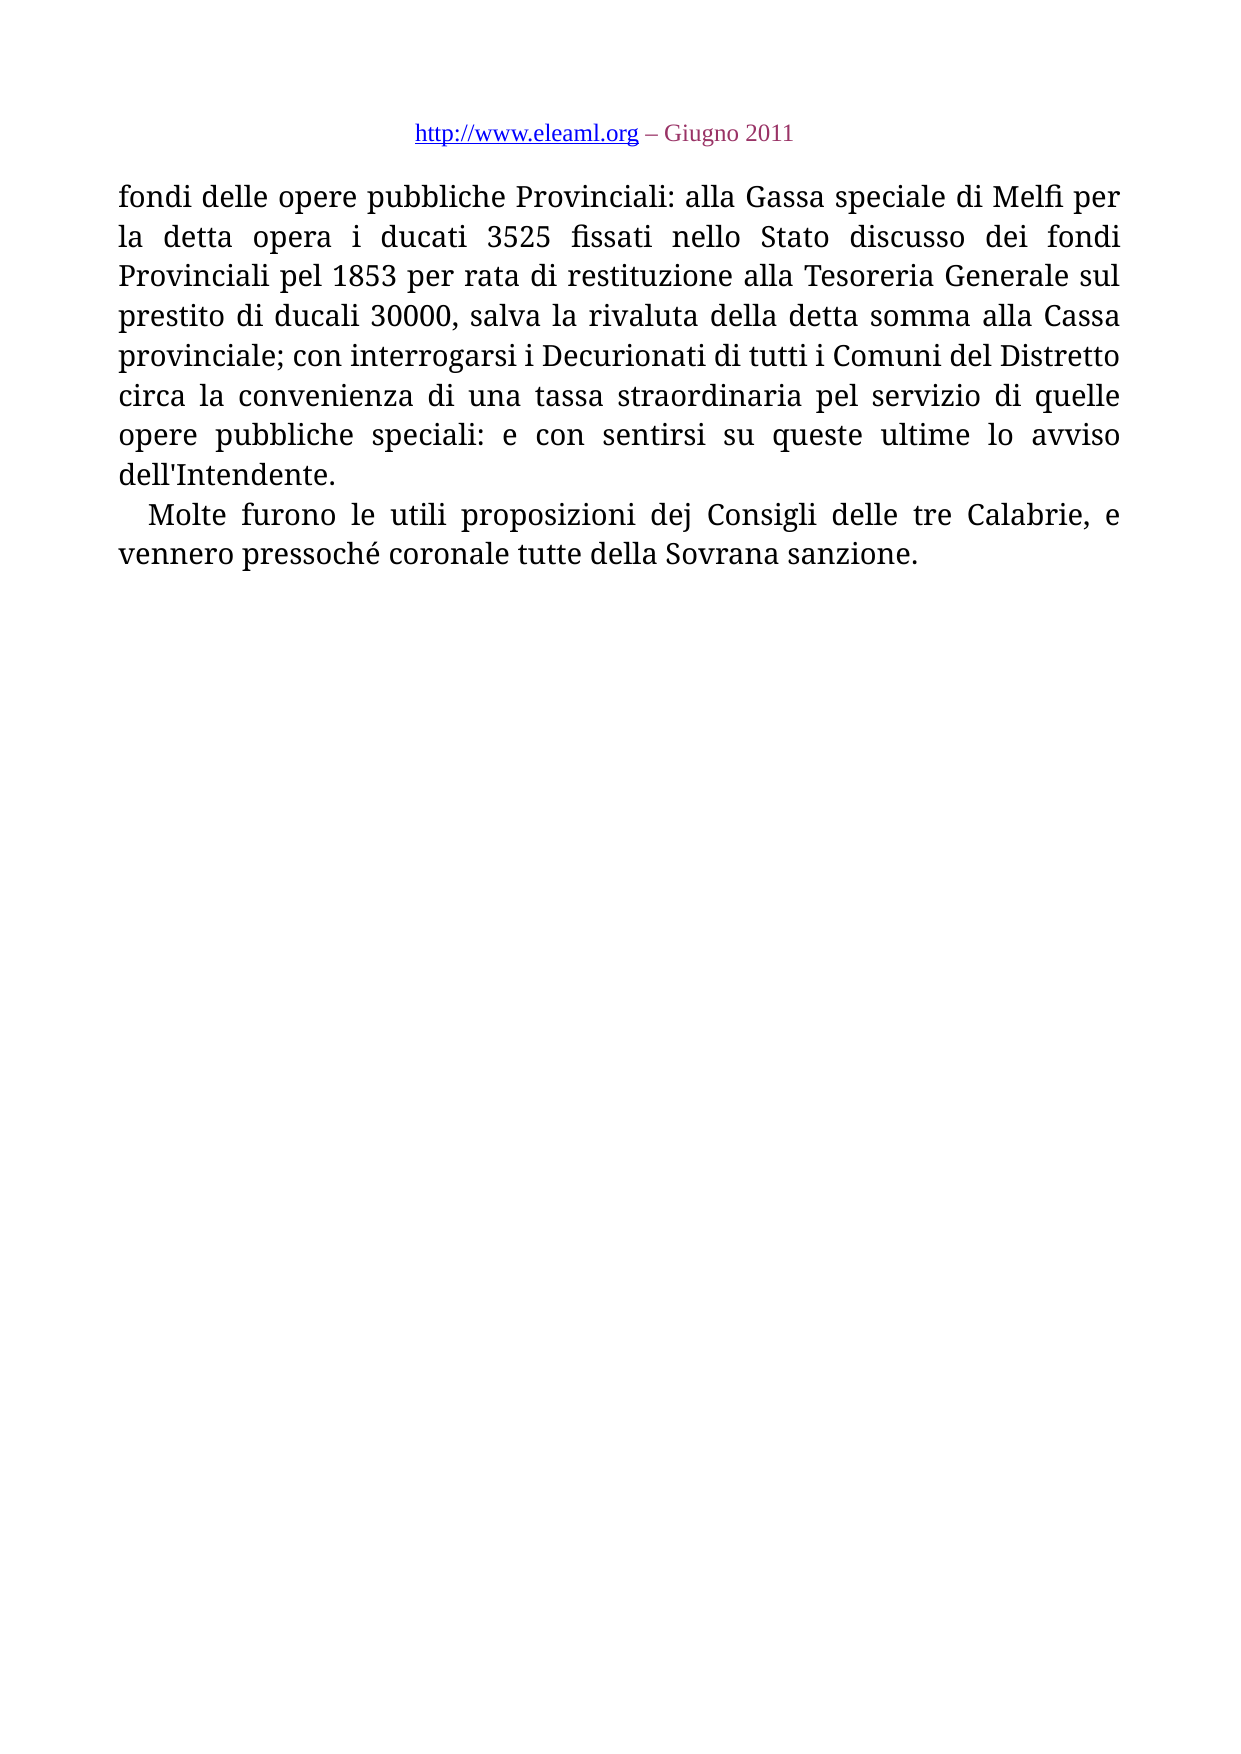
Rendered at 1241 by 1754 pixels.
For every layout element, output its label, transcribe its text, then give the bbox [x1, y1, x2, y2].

text Molte furono le utili proposizioni dej Consigli delle tre Calabrie, e vennero pressoché coronale tutte della Sovrana sanzione. [118, 494, 1122, 573]
text fondi delle opere pubbliche Provinciali: alla Gassa speciale di Melfi per la detta opera i ducati 3525 fissati nello Stato discusso dei fondi Provinciali pel 1853 per rata di restituzione alla Tesoreria Generale sul prestito di ducali 30000, salva la rivaluta della detta somma alla Cassa provinciale; con interrogarsi i Decurionati di tutti i Comuni del Distretto circa la convenienza di una tassa straordinaria pel servizio di quelle opere pubbliche speciali: e con sentirsi su queste ultime lo avviso dell'Intendente. [118, 176, 1122, 494]
